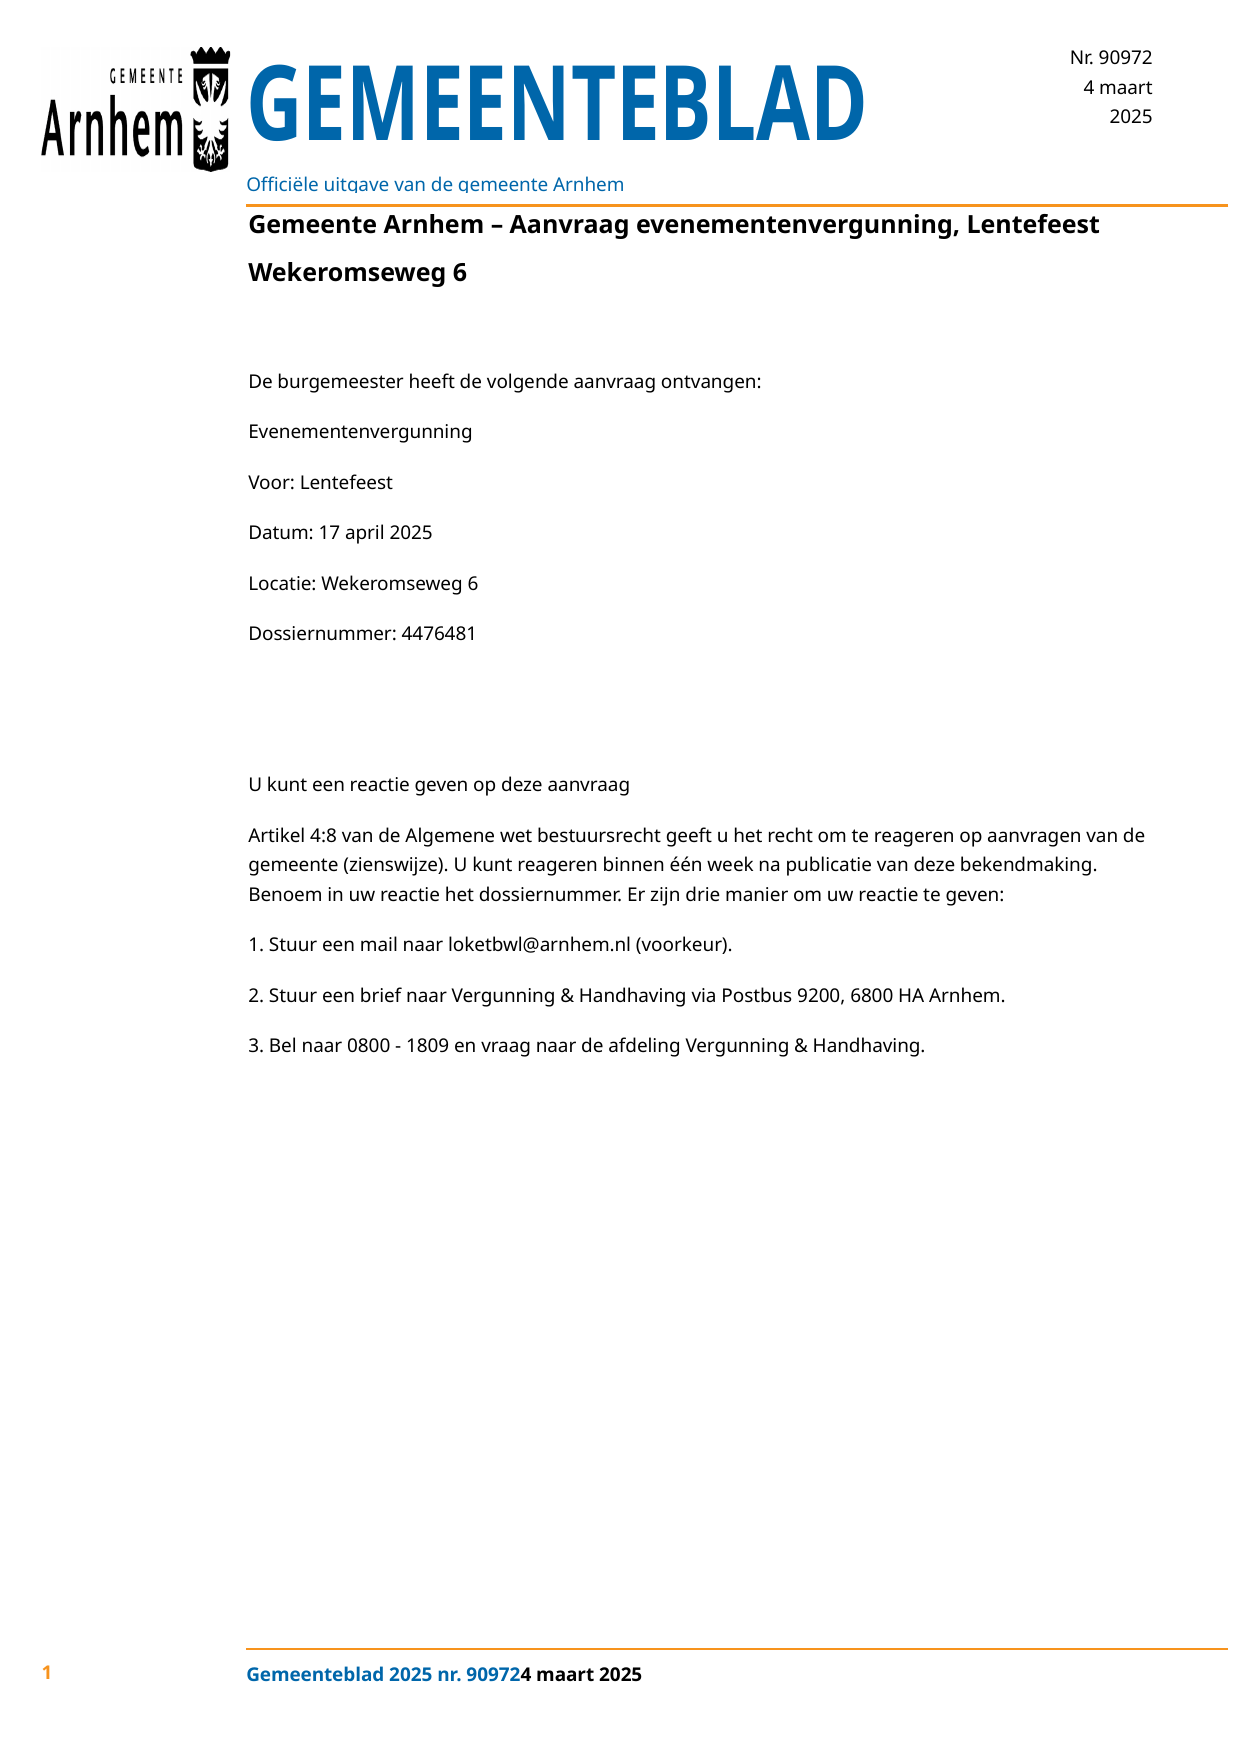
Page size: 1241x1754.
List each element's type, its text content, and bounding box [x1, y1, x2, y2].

text Artikel 4:8 van de Algemene wet bestuursrecht geeft u het recht om te reageren op aanvragen van de gemeente (zienswijze). U kunt reageren binnen één week na publicatie van deze bekendmaking. Benoem in uw reactie het dossiernummer. Er zijn drie manier om uw reactie te geven: [248, 822, 1152, 907]
text 1. Stuur een mail naar loketbwl@arnhem.nl (voorkeur). [248, 932, 1152, 957]
text 3. Bel naar 0800 - 1809 en vraag naar de afdeling Vergunning & Handhaving. [248, 1032, 1152, 1058]
picture [41, 47, 231, 172]
text Locatie: Wekeromseweg 6 [248, 570, 1152, 596]
text Evenementenvergunning [248, 419, 1152, 444]
text U kunt een reactie geven op deze aanvraag [248, 772, 1152, 797]
text Dossiernummer: 4476481 [248, 620, 1152, 646]
text Datum: 17 april 2025 [248, 519, 1152, 545]
text 2. Stuur een brief naar Vergunning & Handhaving via Postbus 9200, 6800 HA Arnhem. [248, 982, 1152, 1008]
text De burgemeester heeft de volgende aanvraag ontvangen: [248, 368, 1152, 394]
text Gemeente Arnhem – Aanvraag evenementenvergunning, Lentefeest Wekeromseweg 6 [248, 207, 1152, 288]
text Voor: Lentefeest [248, 469, 1152, 495]
